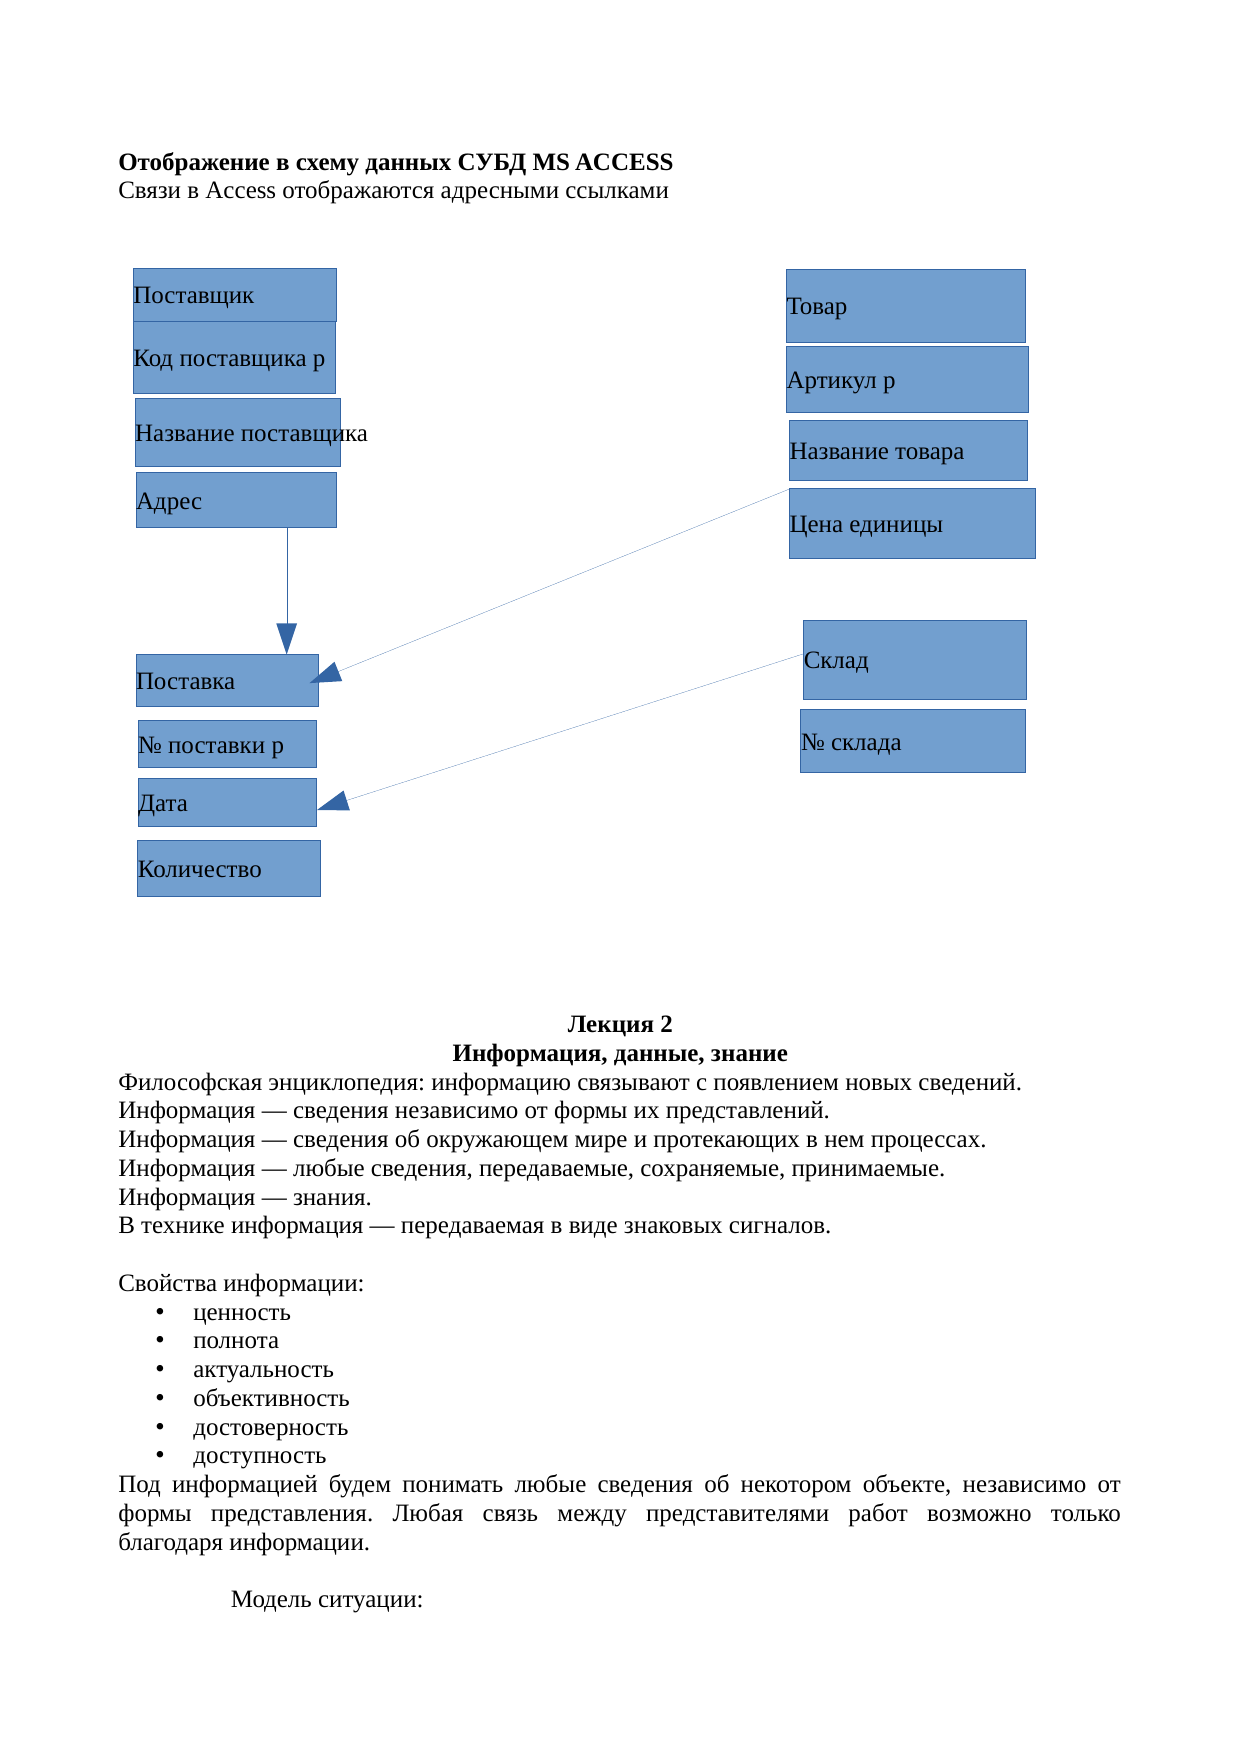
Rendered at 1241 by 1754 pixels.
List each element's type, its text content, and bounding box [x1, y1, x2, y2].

list достоверность [156, 1412, 1122, 1441]
text Информация — сведения независимо от формы их представлений. [118, 1096, 1122, 1124]
text В технике информация — передаваемая в виде знаковых сигналов. [118, 1211, 1122, 1239]
text Информация — сведения об окружающем мире и протекающих в нем процессах. [118, 1124, 1122, 1153]
text Под информацией будем понимать любые сведения об некотором объекте, независимо от формы представления. Любая связь между представителями работ возможно только благодаря информации. [118, 1469, 1122, 1556]
text Информация — знания. [118, 1182, 1122, 1211]
text Модель ситуации: [118, 1584, 1122, 1613]
text Связи в Access отображаются адресными ссылками [118, 176, 1122, 204]
text Лекция 2 [118, 1009, 1122, 1038]
list полнота [156, 1326, 1122, 1354]
list объективность [156, 1383, 1122, 1412]
list доступность [156, 1441, 1122, 1469]
list актуальность [156, 1354, 1122, 1383]
text Философская энциклопедия: информацию связывают с появлением новых сведений. [118, 1067, 1122, 1096]
text Отображение в схему данных СУБД MS ACCESS [118, 147, 1122, 176]
list ценность [156, 1297, 1122, 1326]
text Свойства информации: [118, 1268, 1122, 1297]
text Информация — любые сведения, передаваемые, сохраняемые, принимаемые. [118, 1153, 1122, 1182]
text Информация, данные, знание [118, 1038, 1122, 1067]
